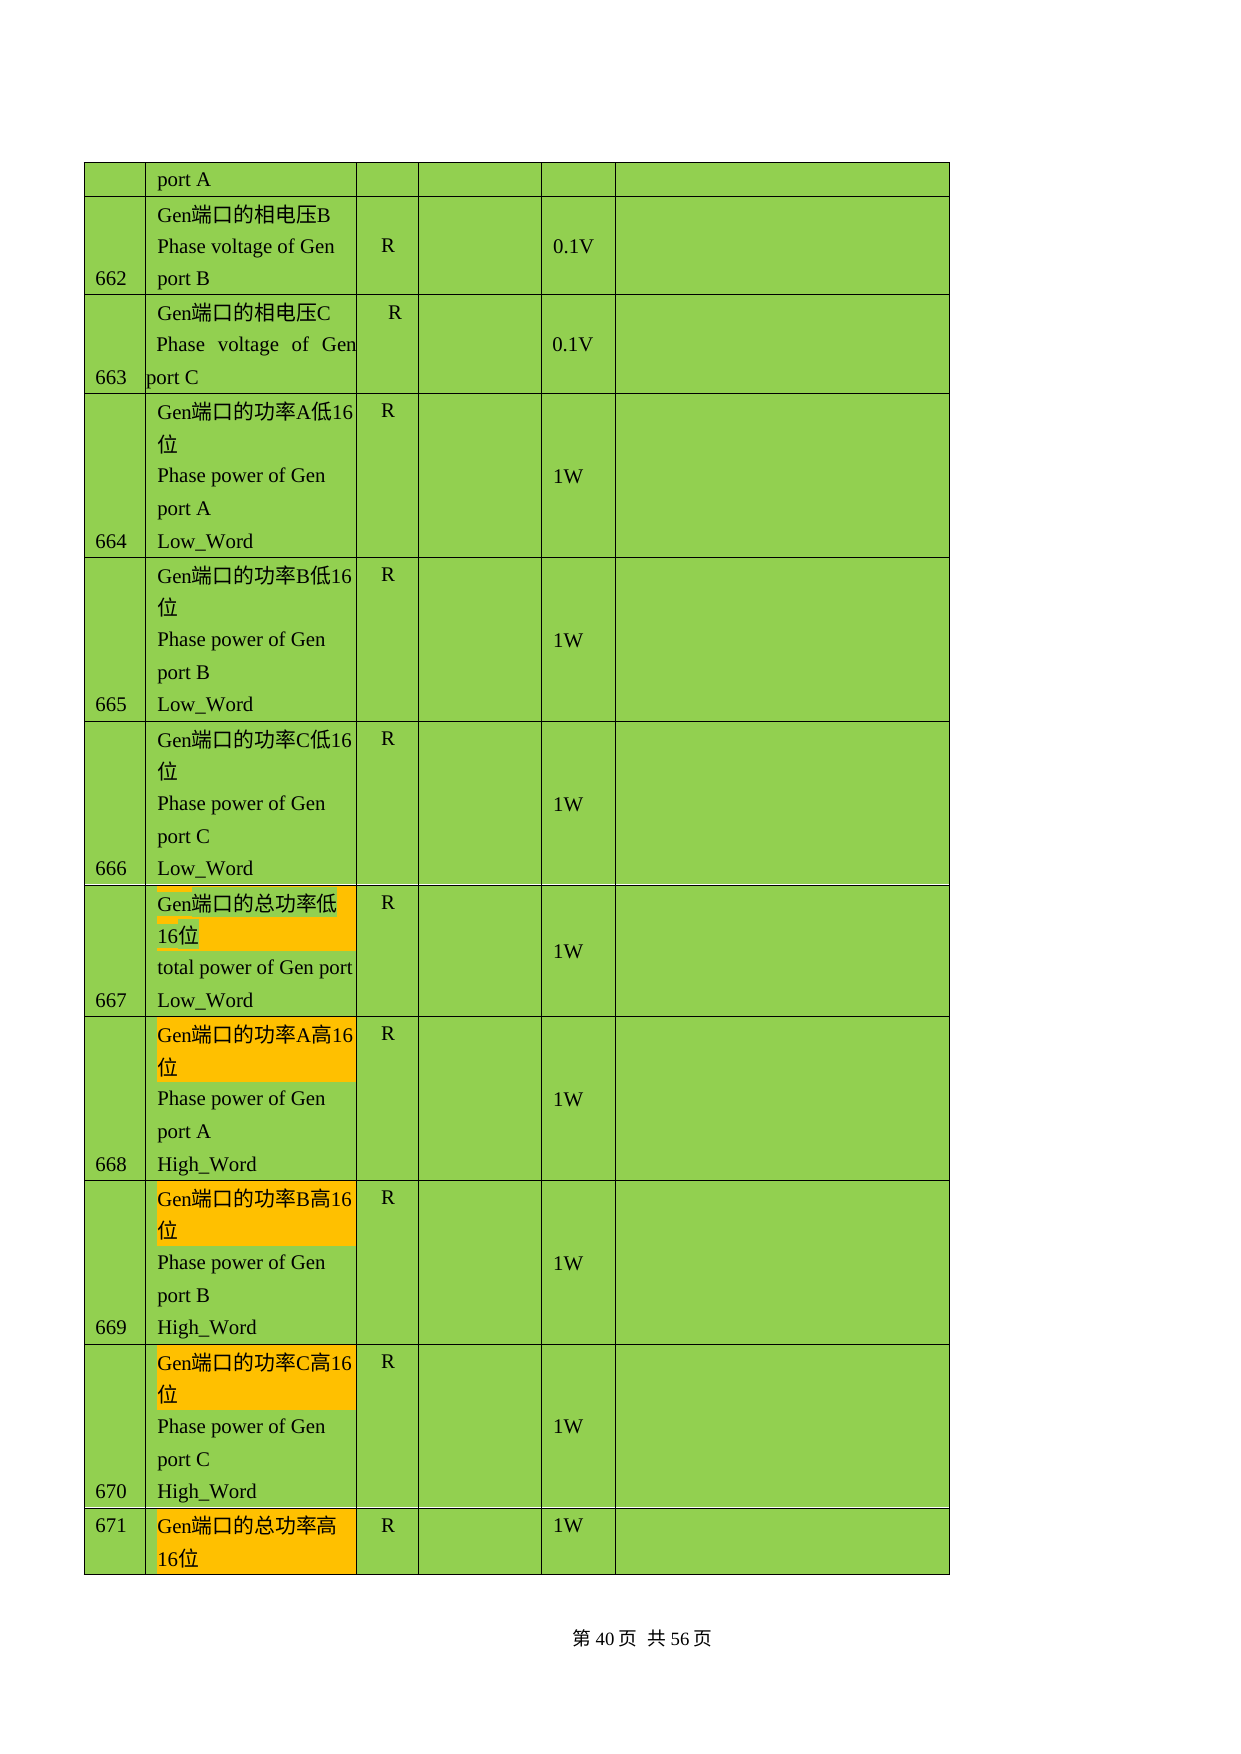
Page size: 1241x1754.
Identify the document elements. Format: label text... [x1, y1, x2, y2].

table_cell Gen端口的总功率低16位 total power of Gen port Low_Word [146, 886, 356, 1016]
table_cell [85, 163, 145, 196]
table_cell 664 [85, 394, 145, 557]
table_cell [616, 886, 949, 1016]
table_cell 670 [85, 1345, 145, 1507]
table_cell 1W [542, 722, 615, 884]
table_cell R [357, 394, 418, 557]
table_cell Gen端口的功率A低16位 Phase power of Gen port A Low_Word [146, 394, 356, 557]
table_cell [419, 394, 541, 557]
table_cell [616, 558, 949, 721]
table_cell [542, 163, 615, 196]
table_cell R [357, 1509, 418, 1574]
table_cell [616, 197, 949, 294]
table_cell R [357, 558, 418, 721]
table_cell R [357, 197, 418, 294]
table_cell R [357, 1017, 418, 1180]
table_cell R [357, 886, 418, 1016]
table_cell 669 [85, 1181, 145, 1344]
table_cell R [357, 295, 418, 393]
table_cell Gen端口的功率B低16位 Phase power of Gen port B Low_Word [146, 558, 356, 721]
table_cell [419, 295, 541, 393]
table_cell 1W [542, 558, 615, 721]
table_cell 671 [85, 1509, 145, 1574]
table_cell [419, 722, 541, 884]
table_cell [419, 1017, 541, 1180]
table_cell R [357, 1345, 418, 1507]
table_cell port A [146, 163, 356, 196]
table_cell [616, 1345, 949, 1507]
table_cell [616, 163, 949, 196]
table_cell 668 [85, 1017, 145, 1180]
table_cell 665 [85, 558, 145, 721]
table_cell [419, 1181, 541, 1344]
table_cell 666 [85, 722, 145, 884]
table_cell [419, 163, 541, 196]
table_cell [419, 886, 541, 1016]
table_cell Gen端口的功率A高16位 Phase power of Gen port A High_Word [146, 1017, 356, 1180]
table_cell Gen端口的功率C低16位 Phase power of Gen port C Low_Word [146, 722, 356, 884]
table_cell 1W [542, 394, 615, 557]
table_cell [616, 722, 949, 884]
table_cell [616, 295, 949, 393]
table_cell [616, 394, 949, 557]
table_cell 1W [542, 1017, 615, 1180]
table_cell [616, 1181, 949, 1344]
table_cell Gen端口的相电压B Phase voltage of Gen port B [146, 197, 356, 294]
table_cell 0.1V [542, 197, 615, 294]
table_cell 0.1V [542, 295, 615, 393]
table_cell Gen端口的相电压C Phase voltage of Gen port C [146, 295, 356, 393]
table_cell 667 [85, 886, 145, 1016]
table_cell [357, 163, 418, 196]
table_cell [419, 1509, 541, 1574]
table_cell [419, 197, 541, 294]
table_cell [616, 1509, 949, 1574]
table_cell Gen端口的功率B高16位 Phase power of Gen port B High_Word [146, 1181, 356, 1344]
table_cell 663 [85, 295, 145, 393]
table_cell [419, 1345, 541, 1507]
table_cell 1W [542, 886, 615, 1016]
table_cell [616, 1017, 949, 1180]
table_cell 1W [542, 1345, 615, 1507]
table_cell 1W [542, 1181, 615, 1344]
table_cell 1W [542, 1509, 615, 1574]
table_cell R [357, 722, 418, 884]
table_cell 662 [85, 197, 145, 294]
table_cell R [357, 1181, 418, 1344]
table_cell [419, 558, 541, 721]
table_cell Gen端口的功率C高16位 Phase power of Gen port C High_Word [146, 1345, 356, 1507]
